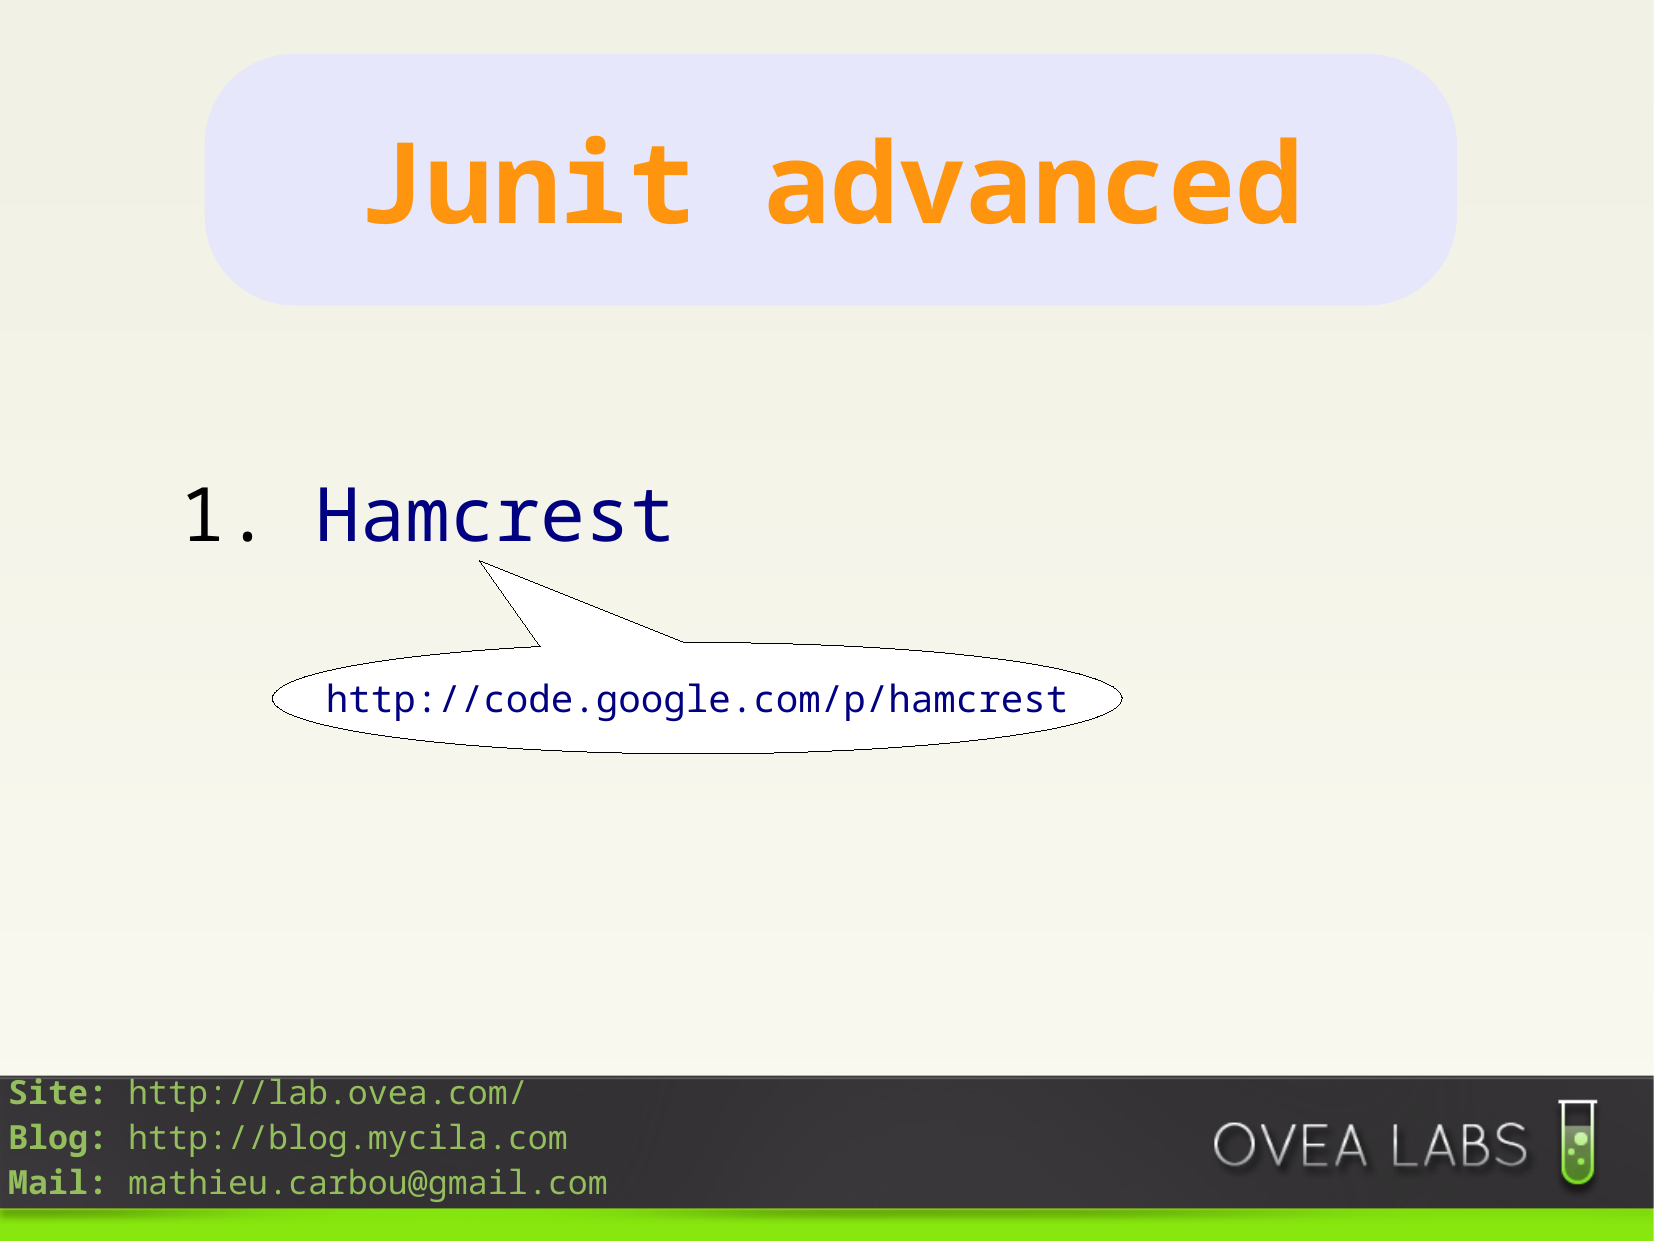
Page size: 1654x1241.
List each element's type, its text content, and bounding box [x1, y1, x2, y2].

text_box Hamcrest [165, 454, 1517, 976]
text_box Junit advanced [204, 53, 1457, 306]
text_box http://code.google.com/p/hamcrest [272, 560, 1123, 754]
picture [0, 0, 1654, 1241]
